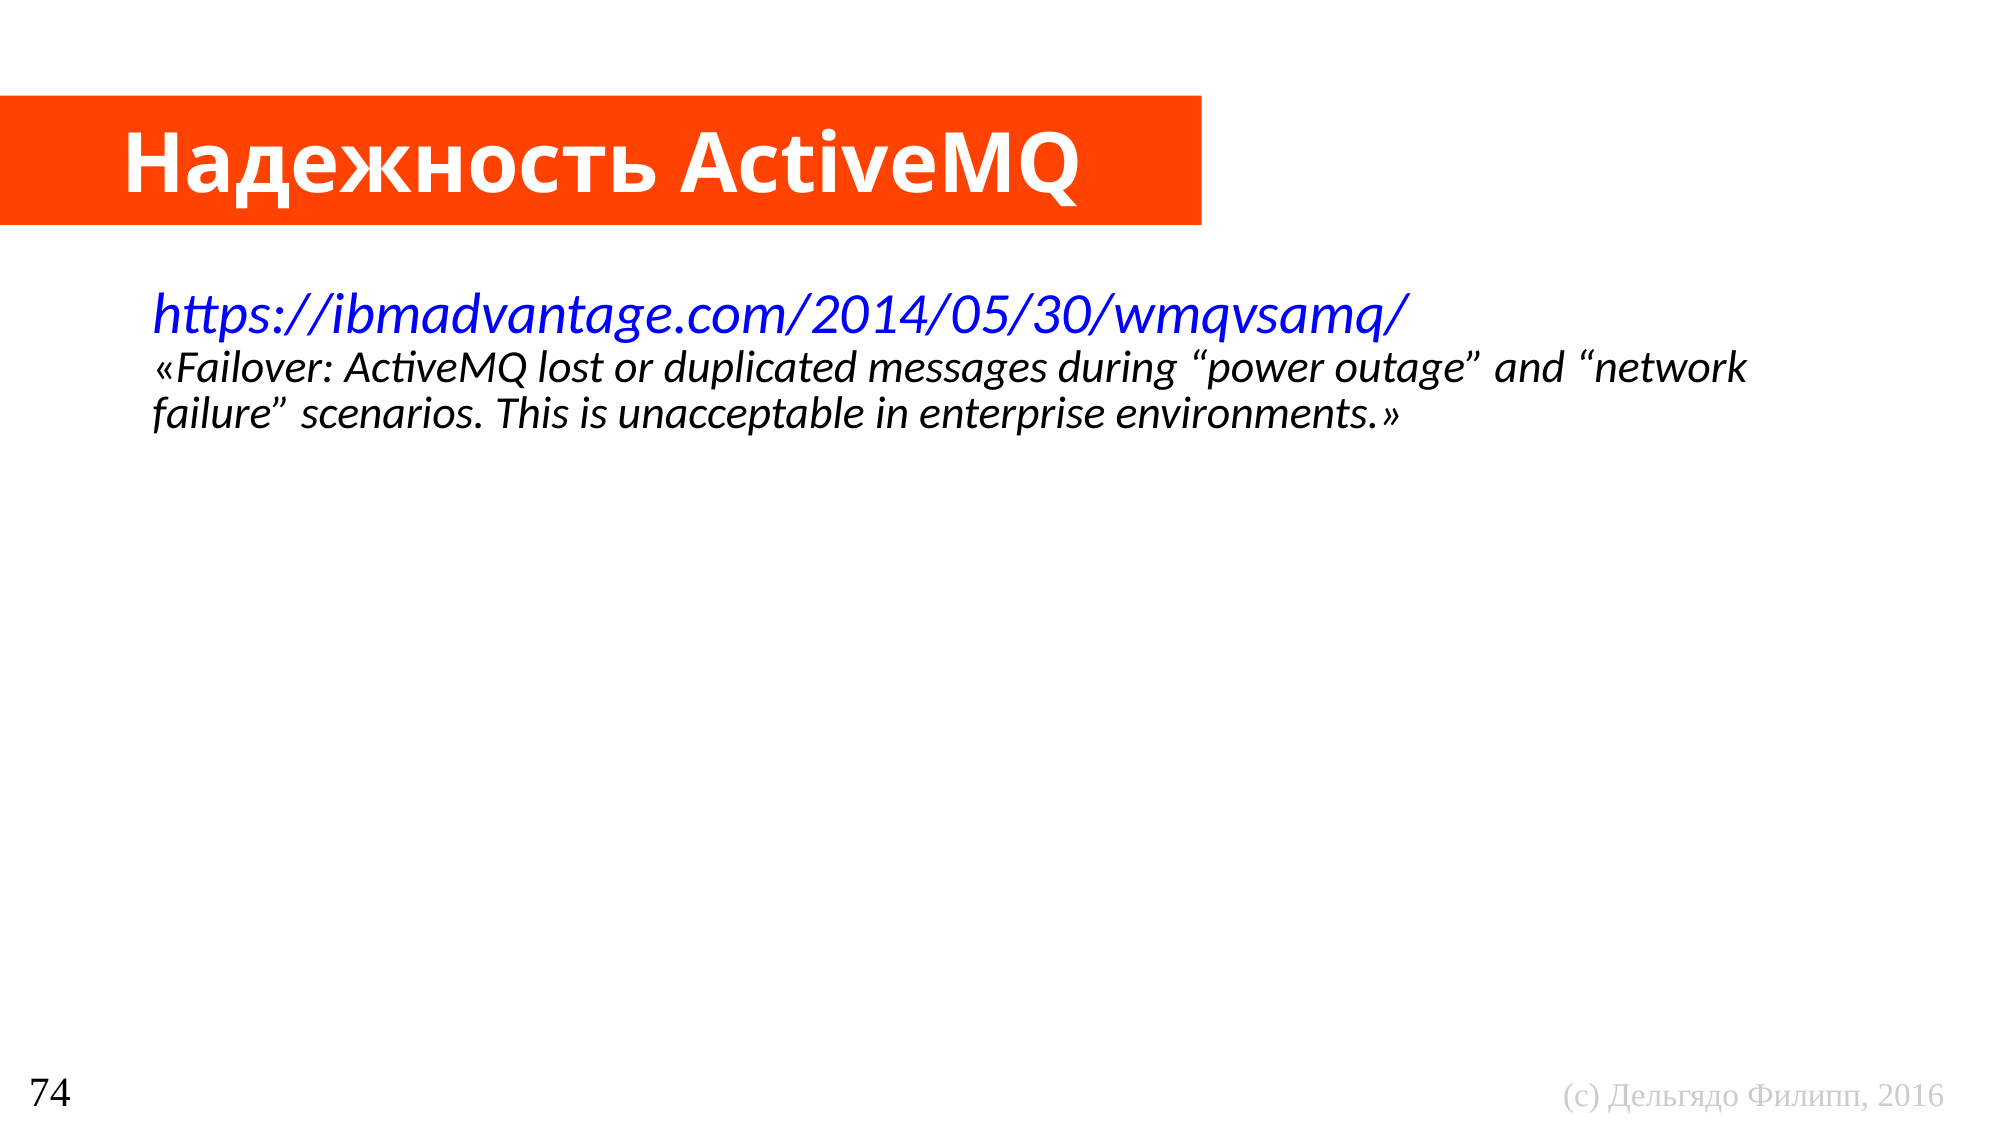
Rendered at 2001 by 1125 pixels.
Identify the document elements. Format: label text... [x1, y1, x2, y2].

title Надежность ActiveMQ [0, 95, 1202, 225]
list https://ibmadvantage.com/2014/05/30/wmqvsamq/ «Failover: ActiveMQ lost or duplicated messages during “power outage” and “network failure” scenarios. This is unacceptable in enterprise environments.» [137, 282, 1843, 1004]
